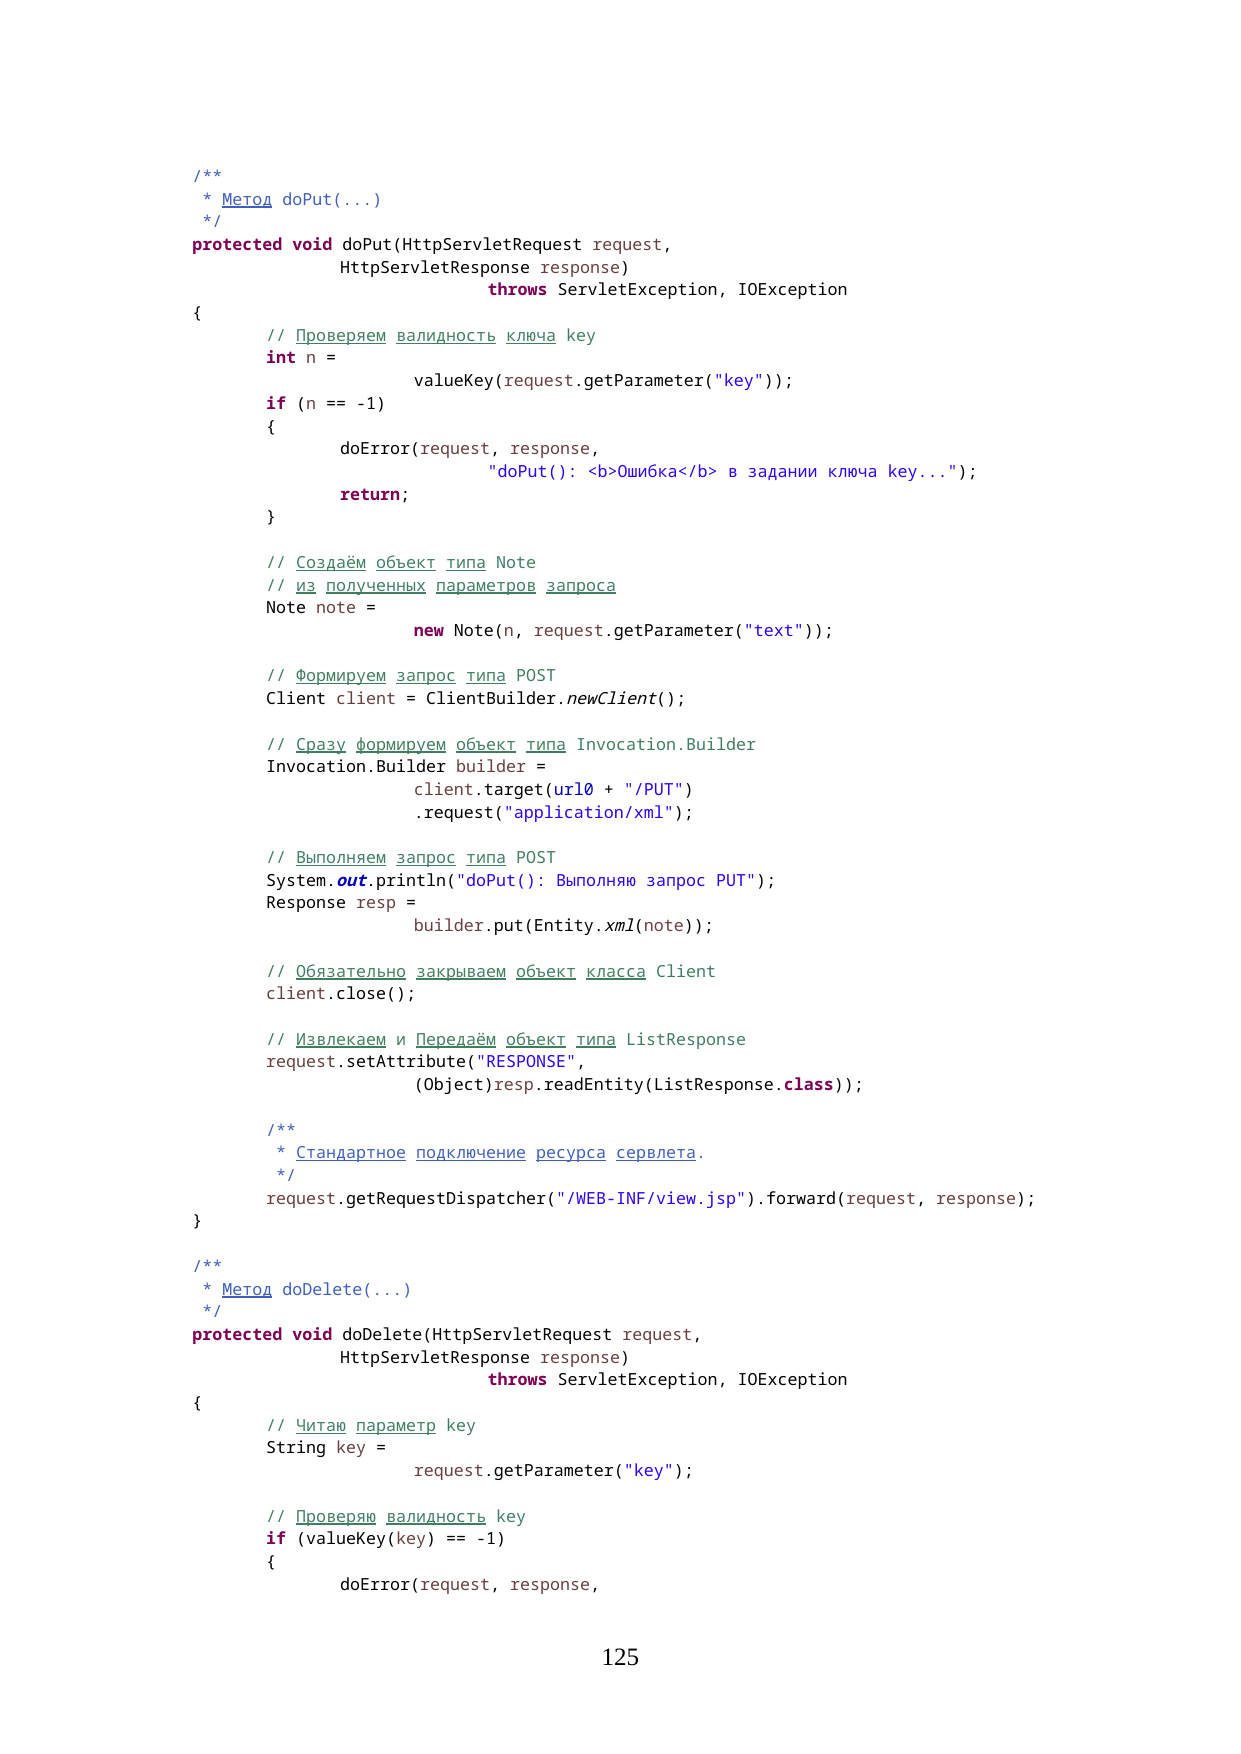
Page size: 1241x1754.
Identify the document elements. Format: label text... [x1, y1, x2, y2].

text String key = [118, 1436, 1122, 1459]
text /** [118, 1254, 1122, 1277]
text .request("application/xml"); [118, 800, 1122, 823]
text // Обязательно закрываем объект класса Client [118, 959, 1122, 982]
text System.out.println("doPut(): Выполняю запрос PUT"); [118, 868, 1122, 891]
text { [118, 1550, 1122, 1572]
text if (n == -1) [118, 392, 1122, 414]
text request.getRequestDispatcher("/WEB-INF/view.jsp").forward(request, response); [118, 1186, 1122, 1209]
text { [118, 414, 1122, 437]
text // Сразу формируем объект типа Invocation.Builder [118, 732, 1122, 755]
text /** [118, 1118, 1122, 1141]
text HttpServletResponse response) [118, 255, 1122, 278]
text // Извлекаем и Передаём объект типа ListResponse [118, 1027, 1122, 1050]
text // Выполняем запрос типа POST [118, 846, 1122, 868]
text Client client = ClientBuilder.newClient(); [118, 687, 1122, 709]
text // Проверяю валидность key [118, 1504, 1122, 1527]
text // Формируем запрос типа POST [118, 664, 1122, 687]
text builder.put(Entity.xml(note)); [118, 914, 1122, 937]
text new Note(n, request.getParameter("text")); [118, 619, 1122, 641]
text request.setAttribute("RESPONSE", [118, 1050, 1122, 1073]
text HttpServletResponse response) [118, 1345, 1122, 1368]
text return; [118, 482, 1122, 505]
text client.target(url0 + "/PUT") [118, 778, 1122, 800]
text */ [118, 210, 1122, 233]
text request.getParameter("key"); [118, 1459, 1122, 1482]
text throws ServletException, IOException [118, 278, 1122, 301]
text protected void doPut(HttpServletRequest request, [118, 233, 1122, 255]
text */ [118, 1164, 1122, 1186]
text // Читаю параметр key [118, 1413, 1122, 1436]
text Invocation.Builder builder = [118, 755, 1122, 778]
text (Object)resp.readEntity(ListResponse.class)); [118, 1073, 1122, 1096]
text { [118, 1391, 1122, 1413]
text Note note = [118, 596, 1122, 619]
text } [118, 505, 1122, 528]
text { [118, 301, 1122, 323]
text client.close(); [118, 982, 1122, 1005]
text // Проверяем валидность ключа key [118, 323, 1122, 346]
text } [118, 1209, 1122, 1232]
text * Метод doDelete(...) [118, 1277, 1122, 1300]
text int n = [118, 346, 1122, 369]
text doError(request, response, [118, 1572, 1122, 1595]
text // Создаём объект типа Note [118, 551, 1122, 573]
text */ [118, 1300, 1122, 1323]
text Response resp = [118, 891, 1122, 914]
text * Стандартное подключение ресурса сервлета. [118, 1141, 1122, 1164]
text // из полученных параметров запроса [118, 573, 1122, 596]
text * Метод doPut(...) [118, 187, 1122, 210]
text valueKey(request.getParameter("key")); [118, 369, 1122, 392]
text "doPut(): <b>Ошибка</b> в задании ключа key..."); [118, 460, 1122, 482]
text doError(request, response, [118, 437, 1122, 460]
text protected void doDelete(HttpServletRequest request, [118, 1323, 1122, 1345]
text throws ServletException, IOException [118, 1368, 1122, 1391]
text if (valueKey(key) == -1) [118, 1527, 1122, 1550]
text /** [118, 164, 1122, 187]
